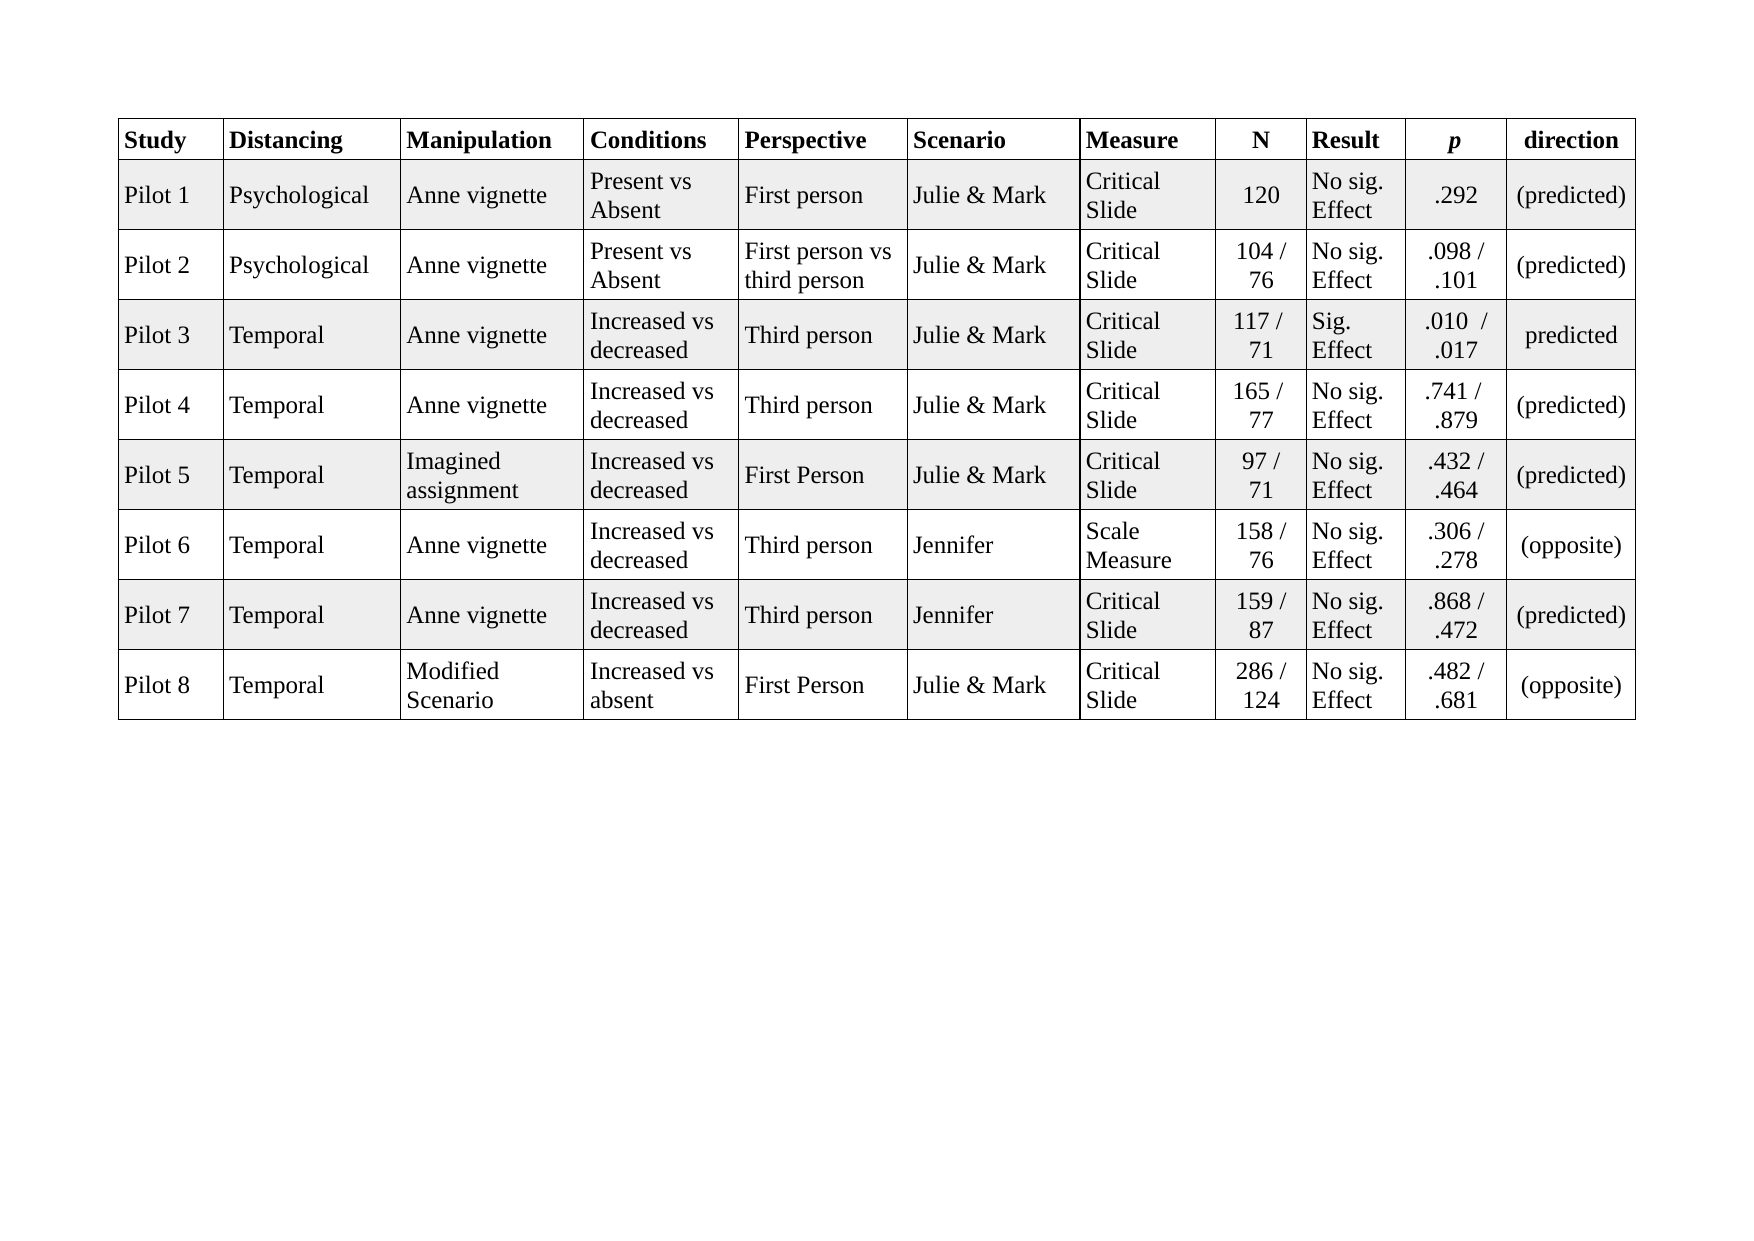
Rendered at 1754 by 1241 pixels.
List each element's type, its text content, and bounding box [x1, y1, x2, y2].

table_cell Critical Slide [1081, 370, 1215, 439]
table_cell Temporal [224, 650, 400, 719]
table_header Result [1307, 119, 1405, 159]
table_cell .432 / .464 [1406, 440, 1506, 509]
table_cell Increased vs decreased [584, 370, 738, 439]
table_cell Imagined assignment [401, 440, 583, 509]
table_cell Julie & Mark [908, 300, 1079, 369]
table_cell (predicted) [1507, 580, 1635, 649]
table_cell Third person [739, 300, 907, 369]
table_cell First Person [739, 650, 907, 719]
table_header Conditions [584, 119, 738, 159]
table_cell Julie & Mark [908, 650, 1079, 719]
table_cell 104 / 76 [1216, 230, 1306, 299]
table_cell .098 / .101 [1406, 230, 1506, 299]
table_cell Increased vs decreased [584, 440, 738, 509]
table_cell No sig. Effect [1307, 440, 1405, 509]
table_cell (opposite) [1507, 650, 1635, 719]
table_cell 286 / 124 [1216, 650, 1306, 719]
table_cell Third person [739, 580, 907, 649]
table_cell No sig. Effect [1307, 580, 1405, 649]
table_header Manipulation [401, 119, 583, 159]
table_cell No sig. Effect [1307, 510, 1405, 579]
table_cell Third person [739, 510, 907, 579]
table_cell Pilot 4 [119, 370, 223, 439]
table_cell Anne vignette [401, 510, 583, 579]
table_cell Pilot 3 [119, 300, 223, 369]
table_header Scenario [908, 119, 1079, 159]
table_cell 117 / 71 [1216, 300, 1306, 369]
table_cell Scale Measure [1081, 510, 1215, 579]
table_cell Anne vignette [401, 230, 583, 299]
table_cell Increased vs decreased [584, 510, 738, 579]
table_cell Increased vs decreased [584, 300, 738, 369]
table_cell Temporal [224, 370, 400, 439]
table_cell (predicted) [1507, 160, 1635, 229]
table_cell predicted [1507, 300, 1635, 369]
table_cell Anne vignette [401, 300, 583, 369]
table_cell Pilot 7 [119, 580, 223, 649]
table_cell Critical Slide [1081, 580, 1215, 649]
table_cell Pilot 6 [119, 510, 223, 579]
table_cell Critical Slide [1081, 650, 1215, 719]
table_header N [1216, 119, 1306, 159]
table_cell 159 / 87 [1216, 580, 1306, 649]
table_cell Psychological [224, 160, 400, 229]
table_cell Pilot 8 [119, 650, 223, 719]
table_cell Julie & Mark [908, 440, 1079, 509]
table_cell Anne vignette [401, 370, 583, 439]
table_cell Increased vs absent [584, 650, 738, 719]
table_cell Critical Slide [1081, 440, 1215, 509]
table_cell .306 / .278 [1406, 510, 1506, 579]
table_header Distancing [224, 119, 400, 159]
table_cell Sig. Effect [1307, 300, 1405, 369]
table_cell (predicted) [1507, 230, 1635, 299]
table_cell .010 / .017 [1406, 300, 1506, 369]
table_cell No sig. Effect [1307, 160, 1405, 229]
table_cell Pilot 2 [119, 230, 223, 299]
table_cell Critical Slide [1081, 300, 1215, 369]
table_cell First person [739, 160, 907, 229]
table_cell .868 / .472 [1406, 580, 1506, 649]
table_cell No sig. Effect [1307, 650, 1405, 719]
table_cell Third person [739, 370, 907, 439]
table_cell .482 / .681 [1406, 650, 1506, 719]
table_cell No sig. Effect [1307, 230, 1405, 299]
table_cell .741 / .879 [1406, 370, 1506, 439]
table_cell Julie & Mark [908, 160, 1079, 229]
table_header Study [119, 119, 223, 159]
table_cell Increased vs decreased [584, 580, 738, 649]
table_cell First person vs third person [739, 230, 907, 299]
table_header direction [1507, 119, 1635, 159]
table_cell (predicted) [1507, 370, 1635, 439]
table_cell Temporal [224, 300, 400, 369]
table_cell Temporal [224, 580, 400, 649]
table_cell First Person [739, 440, 907, 509]
table_cell Anne vignette [401, 160, 583, 229]
table_cell Pilot 1 [119, 160, 223, 229]
table_header p [1406, 119, 1506, 159]
table_cell 97 / 71 [1216, 440, 1306, 509]
table_cell Temporal [224, 510, 400, 579]
table_cell Critical Slide [1081, 160, 1215, 229]
table_cell (predicted) [1507, 440, 1635, 509]
table_cell Anne vignette [401, 580, 583, 649]
table_cell 158 / 76 [1216, 510, 1306, 579]
table_cell Present vs Absent [584, 230, 738, 299]
table_cell Julie & Mark [908, 230, 1079, 299]
table_cell 120 [1216, 160, 1306, 229]
table_header Perspective [739, 119, 907, 159]
table_cell (opposite) [1507, 510, 1635, 579]
table_cell .292 [1406, 160, 1506, 229]
table_cell Temporal [224, 440, 400, 509]
table_cell 165 / 77 [1216, 370, 1306, 439]
table_cell Critical Slide [1081, 230, 1215, 299]
table_cell Jennifer [908, 580, 1079, 649]
table_cell Present vs Absent [584, 160, 738, 229]
table_cell Jennifer [908, 510, 1079, 579]
table_cell Julie & Mark [908, 370, 1079, 439]
table_cell Pilot 5 [119, 440, 223, 509]
table_cell Psychological [224, 230, 400, 299]
table_header Measure [1081, 119, 1215, 159]
table_cell No sig. Effect [1307, 370, 1405, 439]
table_cell Modified Scenario [401, 650, 583, 719]
